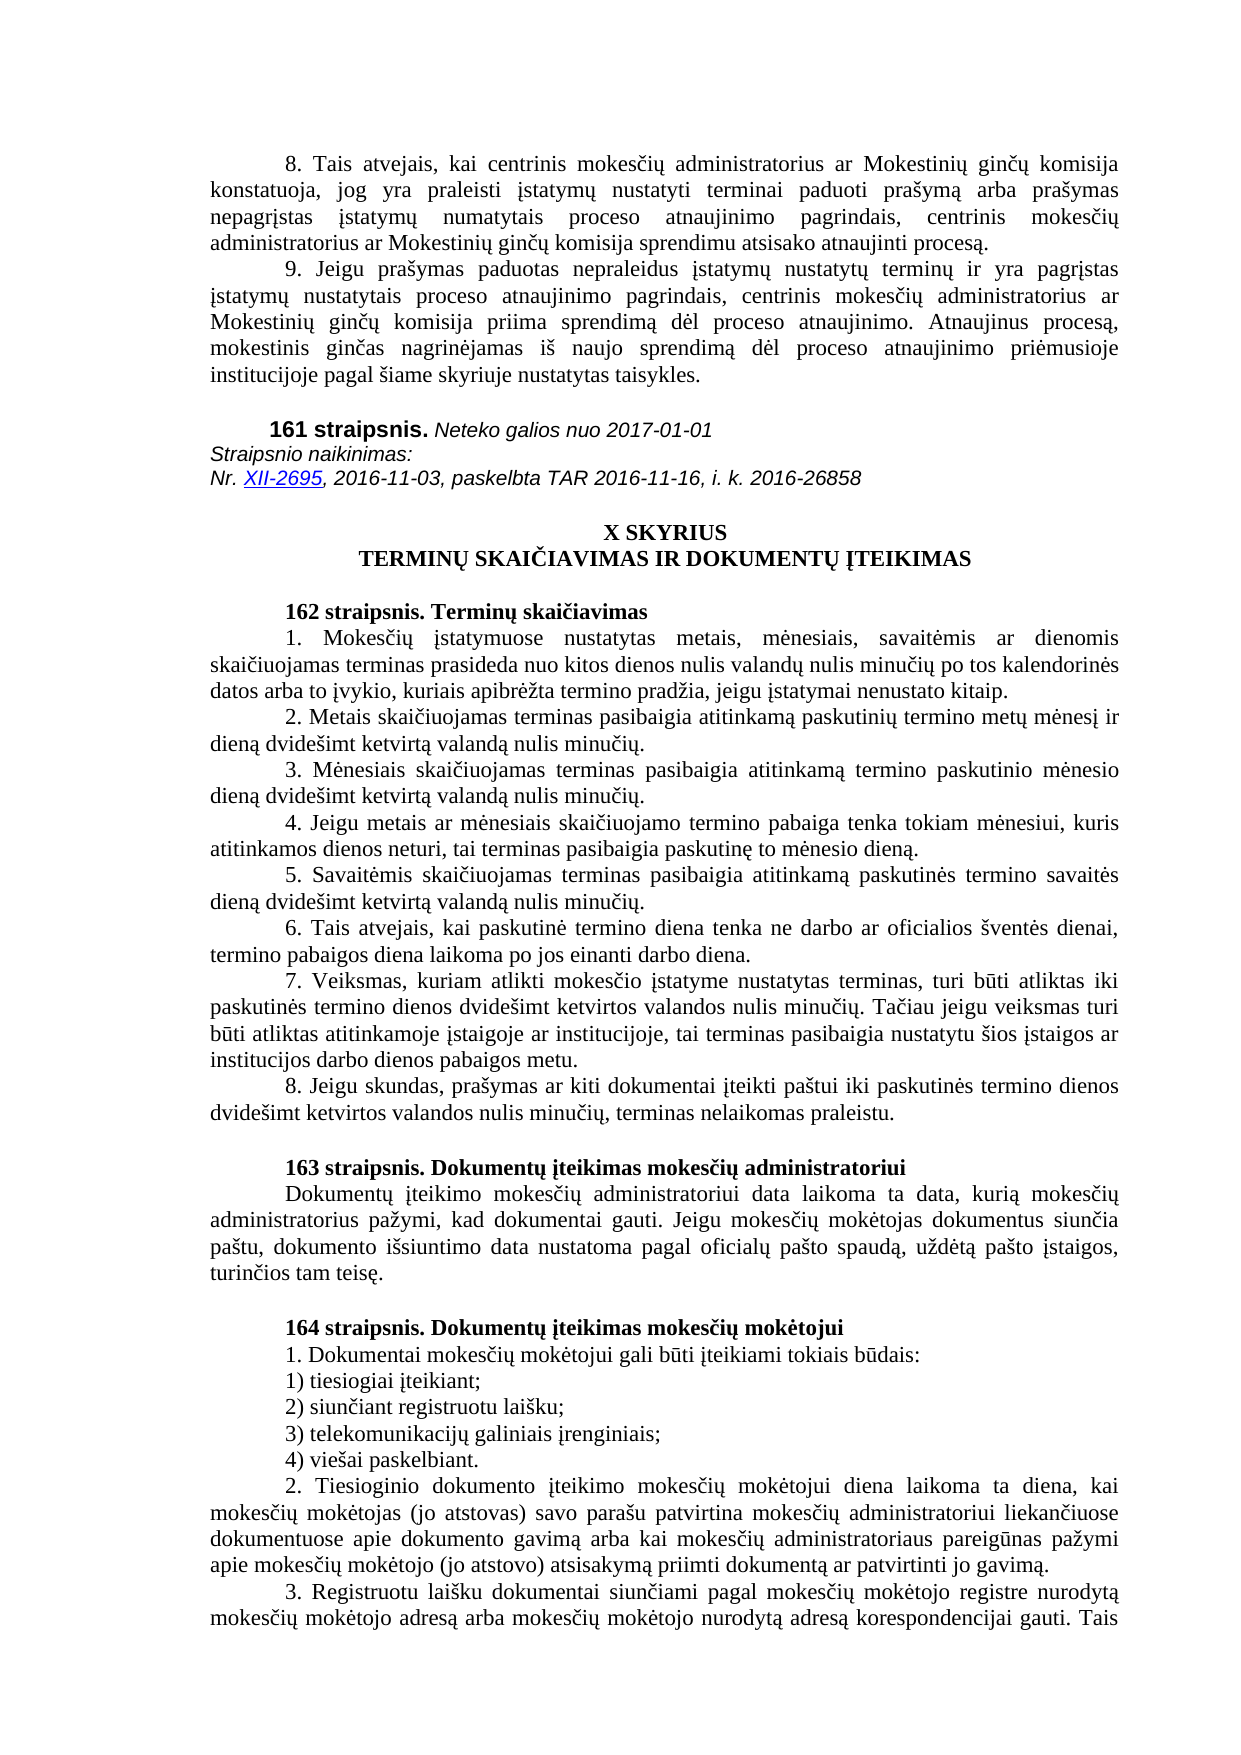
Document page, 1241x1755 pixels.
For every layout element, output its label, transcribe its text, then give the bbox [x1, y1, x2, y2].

text Nr. XII-2695, 2016-11-03, paskelbta TAR 2016-11-16, i. k. 2016-26858 [210, 466, 1120, 490]
text 164 straipsnis. Dokumentų įteikimas mokesčių mokėtojui [210, 1314, 1120, 1341]
text 5. Savaitėmis skaičiuojamas terminas pasibaigia atitinkamą paskutinės termino savaitės dieną dvidešimt ketvirtą valandą nulis minučių. [210, 862, 1120, 914]
text Straipsnio naikinimas: [210, 442, 1120, 466]
text 3. Registruotu laišku dokumentai siunčiami pagal mokesčių mokėtojo registre nurodytą mokesčių mokėtojo adresą arba mokesčių mokėtojo nurodytą adresą korespondencijai gauti. Tais [210, 1578, 1120, 1631]
text 3. Mėnesiais skaičiuojamas terminas pasibaigia atitinkamą termino paskutinio mėnesio dieną dvidešimt ketvirtą valandą nulis minučių. [210, 756, 1120, 809]
text 1. Mokesčių įstatymuose nustatytas metais, mėnesiais, savaitėmis ar dienomis skaičiuojamas terminas prasideda nuo kitos dienos nulis valandų nulis minučių po tos kalendorinės datos arba to įvykio, kuriais apibrėžta termino pradžia, jeigu įstatymai nenustato kitaip. [210, 624, 1120, 703]
text Dokumentų įteikimo mokesčių administratoriui data laikoma ta data, kurią mokesčių administratorius pažymi, kad dokumentai gauti. Jeigu mokesčių mokėtojas dokumentus siunčia paštu, dokumento išsiuntimo data nustatoma pagal oficialų pašto spaudą, uždėtą pašto įstaigos, turinčios tam teisę. [210, 1180, 1120, 1286]
text 163 straipsnis. Dokumentų įteikimas mokesčių administratoriui [210, 1154, 1120, 1180]
text 2. Metais skaičiuojamas terminas pasibaigia atitinkamą paskutinių termino metų mėnesį ir dieną dvidešimt ketvirtą valandą nulis minučių. [210, 703, 1120, 756]
text 2. Tiesioginio dokumento įteikimo mokesčių mokėtojui diena laikoma ta diena, kai mokesčių mokėtojas (jo atstovas) savo parašu patvirtina mokesčių administratoriui liekančiuose dokumentuose apie dokumento gavimą arba kai mokesčių administratoriaus pareigūnas pažymi apie mokesčių mokėtojo (jo atstovo) atsisakymą priimti dokumentą ar patvirtinti jo gavimą. [210, 1472, 1120, 1578]
text 8. Tais atvejais, kai centrinis mokesčių administratorius ar Mokestinių ginčų komisija konstatuoja, jog yra praleisti įstatymų nustatyti terminai paduoti prašymą arba prašymas nepagrįstas įstatymų numatytais proceso atnaujinimo pagrindais, centrinis mokesčių administratorius ar Mokestinių ginčų komisija sprendimu atsisako atnaujinti procesą. [210, 150, 1120, 255]
text 6. Tais atvejais, kai paskutinė termino diena tenka ne darbo ar oficialios šventės dienai, termino pabaigos diena laikoma po jos einanti darbo diena. [210, 914, 1120, 967]
text 4. Jeigu metais ar mėnesiais skaičiuojamo termino pabaiga tenka tokiam mėnesiui, kuris atitinkamos dienos neturi, tai terminas pasibaigia paskutinę to mėnesio dieną. [210, 809, 1120, 862]
text 3) telekomunikacijų galiniais įrenginiais; [210, 1420, 1120, 1446]
text X SKYRIUS [210, 519, 1120, 545]
text 161 straipsnis. Neteko galios nuo 2017-01-01 [210, 416, 1120, 442]
text 162 straipsnis. Terminų skaičiavimas [210, 598, 1120, 624]
text 9. Jeigu prašymas paduotas nepraleidus įstatymų nustatytų terminų ir yra pagrįstas įstatymų nustatytais proceso atnaujinimo pagrindais, centrinis mokesčių administratorius ar Mokestinių ginčų komisija priima sprendimą dėl proceso atnaujinimo. Atnaujinus procesą, mokestinis ginčas nagrinėjamas iš naujo sprendimą dėl proceso atnaujinimo priėmusioje institucijoje pagal šiame skyriuje nustatytas taisykles. [210, 255, 1120, 387]
text 4) viešai paskelbiant. [210, 1446, 1120, 1472]
text TERMINŲ SKAIČIAVIMAS IR DOKUMENTŲ ĮTEIKIMAS [210, 545, 1120, 572]
text 7. Veiksmas, kuriam atlikti mokesčio įstatyme nustatytas terminas, turi būti atliktas iki paskutinės termino dienos dvidešimt ketvirtos valandos nulis minučių. Tačiau jeigu veiksmas turi būti atliktas atitinkamoje įstaigoje ar institucijoje, tai terminas pasibaigia nustatytu šios įstaigos ar institucijos darbo dienos pabaigos metu. [210, 967, 1120, 1072]
text 1) tiesiogiai įteikiant; [210, 1367, 1120, 1393]
text 1. Dokumentai mokesčių mokėtojui gali būti įteikiami tokiais būdais: [210, 1341, 1120, 1367]
text 2) siunčiant registruotu laišku; [210, 1393, 1120, 1420]
text 8. Jeigu skundas, prašymas ar kiti dokumentai įteikti paštui iki paskutinės termino dienos dvidešimt ketvirtos valandos nulis minučių, terminas nelaikomas praleistu. [210, 1072, 1120, 1125]
